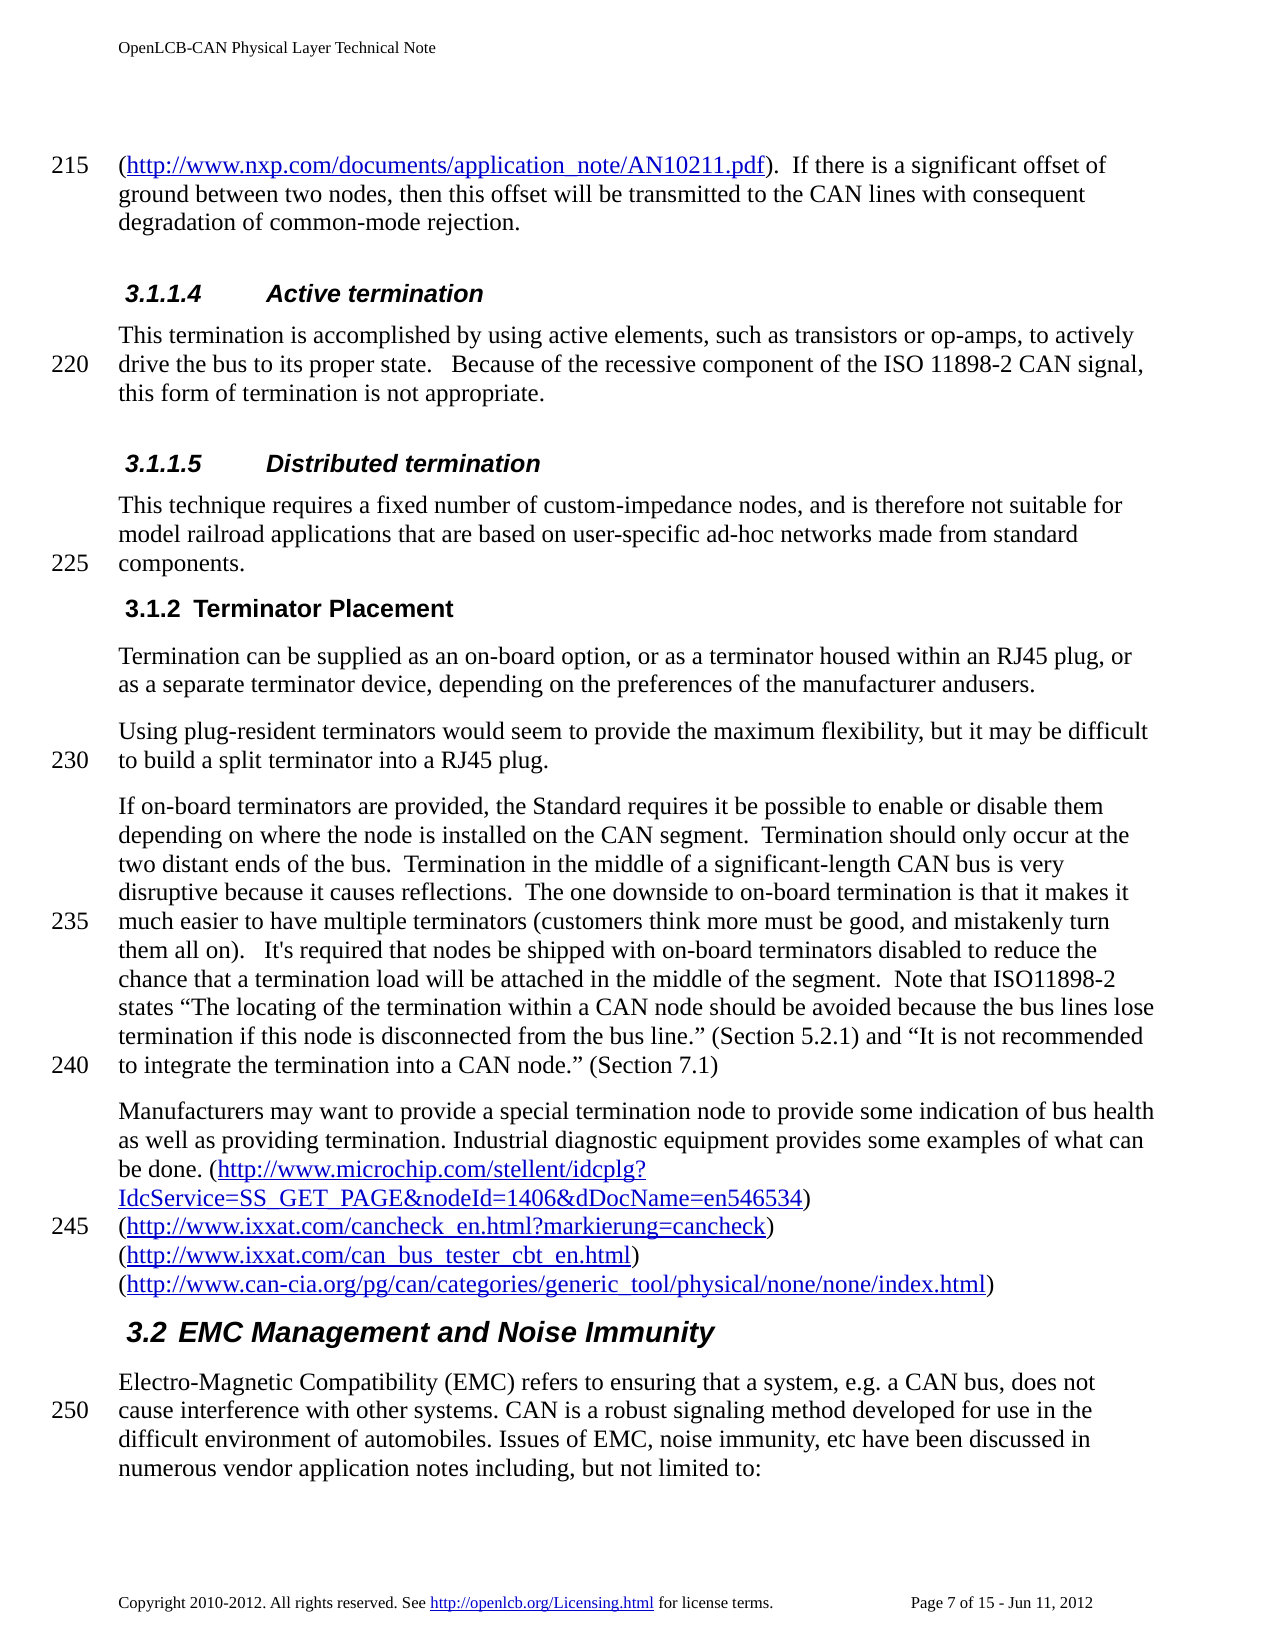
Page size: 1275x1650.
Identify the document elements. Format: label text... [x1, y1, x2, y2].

text (http://www.nxp.com/documents/application_note/AN10211.pdf). If there is a significant offset of ground between two nodes, then this offset will be transmitted to the CAN lines with consequent degradation of common-mode rejection. [118, 150, 1157, 236]
subtitle EMC Management and Noise Immunity [118, 1315, 1157, 1349]
text Electro-Magnetic Compatibility (EMC) refers to ensuring that a system, e.g. a CAN bus, does not cause interference with other systems. CAN is a robust signaling method developed for use in the difficult environment of automobiles. Issues of EMC, noise immunity, etc have been discussed in numerous vendor application notes including, but not limited to: [118, 1367, 1157, 1482]
text This technique requires a fixed number of custom-impedance nodes, and is therefore not suitable for model railroad applications that are based on user-specific ad-hoc networks made from standard components. [118, 490, 1157, 577]
text Using plug-resident terminators would seem to provide the maximum flexibility, but it may be difficult to build a split terminator into a RJ45 plug. [118, 716, 1157, 773]
text Termination can be supplied as an on-board option, or as a terminator housed within an RJ45 plug, or as a separate terminator device, depending on the preferences of the manufacturer and users. [118, 641, 1157, 698]
subtitle Terminator Placement [118, 594, 1157, 623]
text Manufacturers may want to provide a special termination node to provide some indication of bus health as well as providing termination. Industrial diagnostic equipment provides some examples of what can be done. (http://www.microchip.com/stellent/idcplg?IdcService=SS_GET_PAGE&nodeId=1406&dDocName=en546534) (http://www.ixxat.com/cancheck_en.html?markierung=cancheck) (http://www.ixxat.com/can_bus_tester_cbt_en.html) (http://www.can-cia.org/pg/can/categories/generic_tool/physical/none/none/index.html) [118, 1096, 1157, 1298]
text This termination is accomplished by using active elements, such as transistors or op-amps, to actively drive the bus to its proper state. Because of the recessive component of the ISO 11898-2 CAN signal, this form of termination is not appropriate. [118, 320, 1157, 406]
text If on-board terminators are provided, the Standard requires it be possible to enable or disable them depending on where the node is installed on the CAN segment. Termination should only occur at the two distant ends of the bus. Termination in the middle of a significant-length CAN bus is very disruptive because it causes reflections. The one downside to on-board termination is that it makes it much easier to have multiple terminators (customers think more must be good, and mistakenly turn them all on). It's required that nodes be shipped with on-board terminators disabled to reduce the chance that a termination load will be attached in the middle of the segment. Note that ISO11898-2 states “The locating of the termination within a CAN node should be avoided because the bus lines lose termination if this node is disconnected from the bus line.” (Section 5.2.1) and “It is not recommended to integrate the termination into a CAN node.” (Section 7.1) [118, 791, 1157, 1079]
subtitle Active termination [118, 279, 1157, 308]
subtitle Distributed termination [118, 449, 1157, 478]
